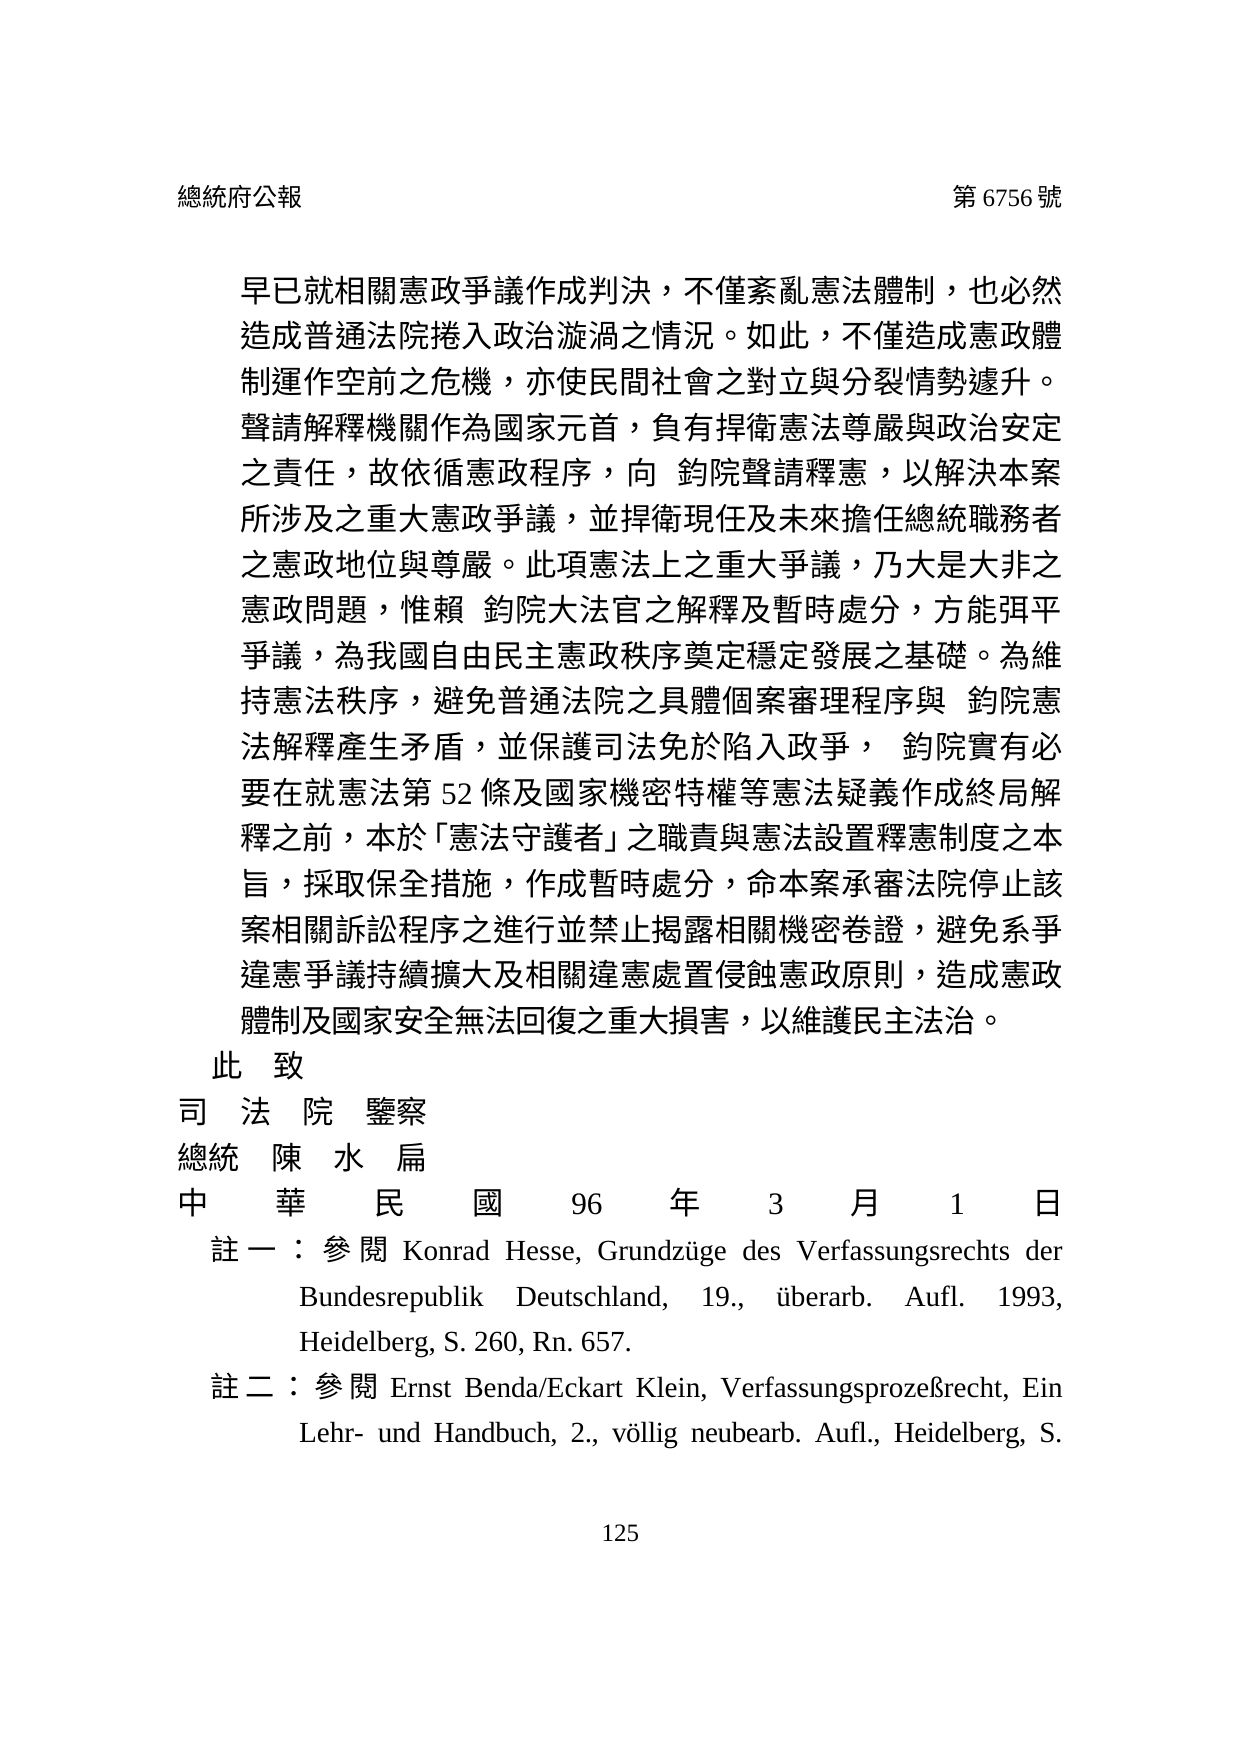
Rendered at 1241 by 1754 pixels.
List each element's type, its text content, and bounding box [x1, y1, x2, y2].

text 中 華 民 國 96 年 3 月 1 日 [177, 1178, 1063, 1224]
text 早已就相關憲政爭議作成判決，不僅紊亂憲法體制，也必然造成普通法院捲入政治漩渦之情況。如此，不僅造成憲政體制運作空前之危機，亦使民間社會之對立與分裂情勢遽升。聲請解釋機關作為國家元首，負有捍衛憲法尊嚴與政治安定之責任，故依循憲政程序，向 鈞院聲請釋憲，以解決本案所涉及之重大憲政爭議，並捍衛現任及未來擔任總統職務者之憲政地位與尊嚴。此項憲法上之重大爭議，乃大是大非之憲政問題，惟賴 鈞院大法官之解釋及暫時處分，方能弭平爭議，為我國自由民主憲政秩序奠定穩定發展之基礎。為維持憲法秩序，避免普通法院之具體個案審理程序與 鈞院憲法解釋產生矛盾，並保護司法免於陷入政爭， 鈞院實有必要在就憲法第52條及國家機密特權等憲法疑義作成終局解釋之前，本於「憲法守護者」之職責與憲法設置釋憲制度之本旨，採取保全措施，作成暫時處分，命本案承審法院停止該案相關訴訟程序之進行並禁止揭露相關機密卷證，避免系爭違憲爭議持續擴大及相關違憲處置侵蝕憲政原則，造成憲政體制及國家安全無法回復之重大損害，以維護民主法治。 [177, 266, 1063, 1041]
text 此 致 [177, 1041, 1063, 1087]
text 註一：參閱Konrad Hesse, Grundzüge des Verfassungsrechts der Bundesrepublik Deutschland, 19., überarb. Aufl. 1993, Heidelberg, S. 260, Rn. 657. [210, 1224, 1063, 1361]
text 司 法 院 鑒察 [177, 1087, 1063, 1133]
text 註二：參閱Ernst Benda/Eckart Klein, Verfassungsprozeßrecht, Ein Lehr- und Handbuch, 2., völlig neubearb. Aufl., Heidelberg, S. [210, 1361, 1063, 1452]
text 總統 陳 水 扁 [177, 1133, 1063, 1178]
